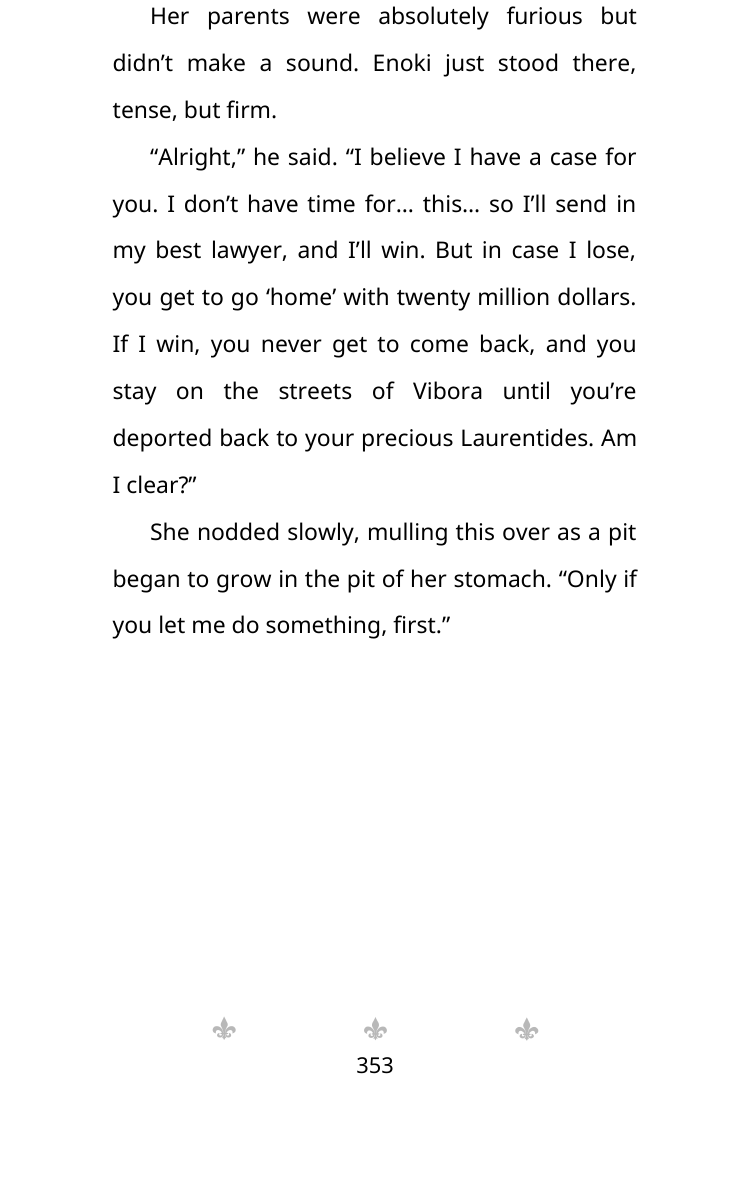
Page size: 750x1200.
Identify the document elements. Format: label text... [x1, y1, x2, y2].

text She nodded slowly, mulling this over as a pit began to grow in the pit of her stomach. “Only if you let me do something, first.” [112, 516, 637, 641]
text “Alright,” he said. “I believe I have a case for you. I don’t have time for… this… so I’ll send in my best lawyer, and I’ll win. But in case I lose, you get to go ‘home’ with twenty million dollars. If I win, you never get to come back, and you stay on the streets of Vibora until you’re deported back to your precious Laurentides. Am I clear?” [112, 141, 637, 500]
text Her parents were absolutely furious but didn’t make a sound. Enoki just stood there, tense, but firm. [112, 0, 637, 125]
